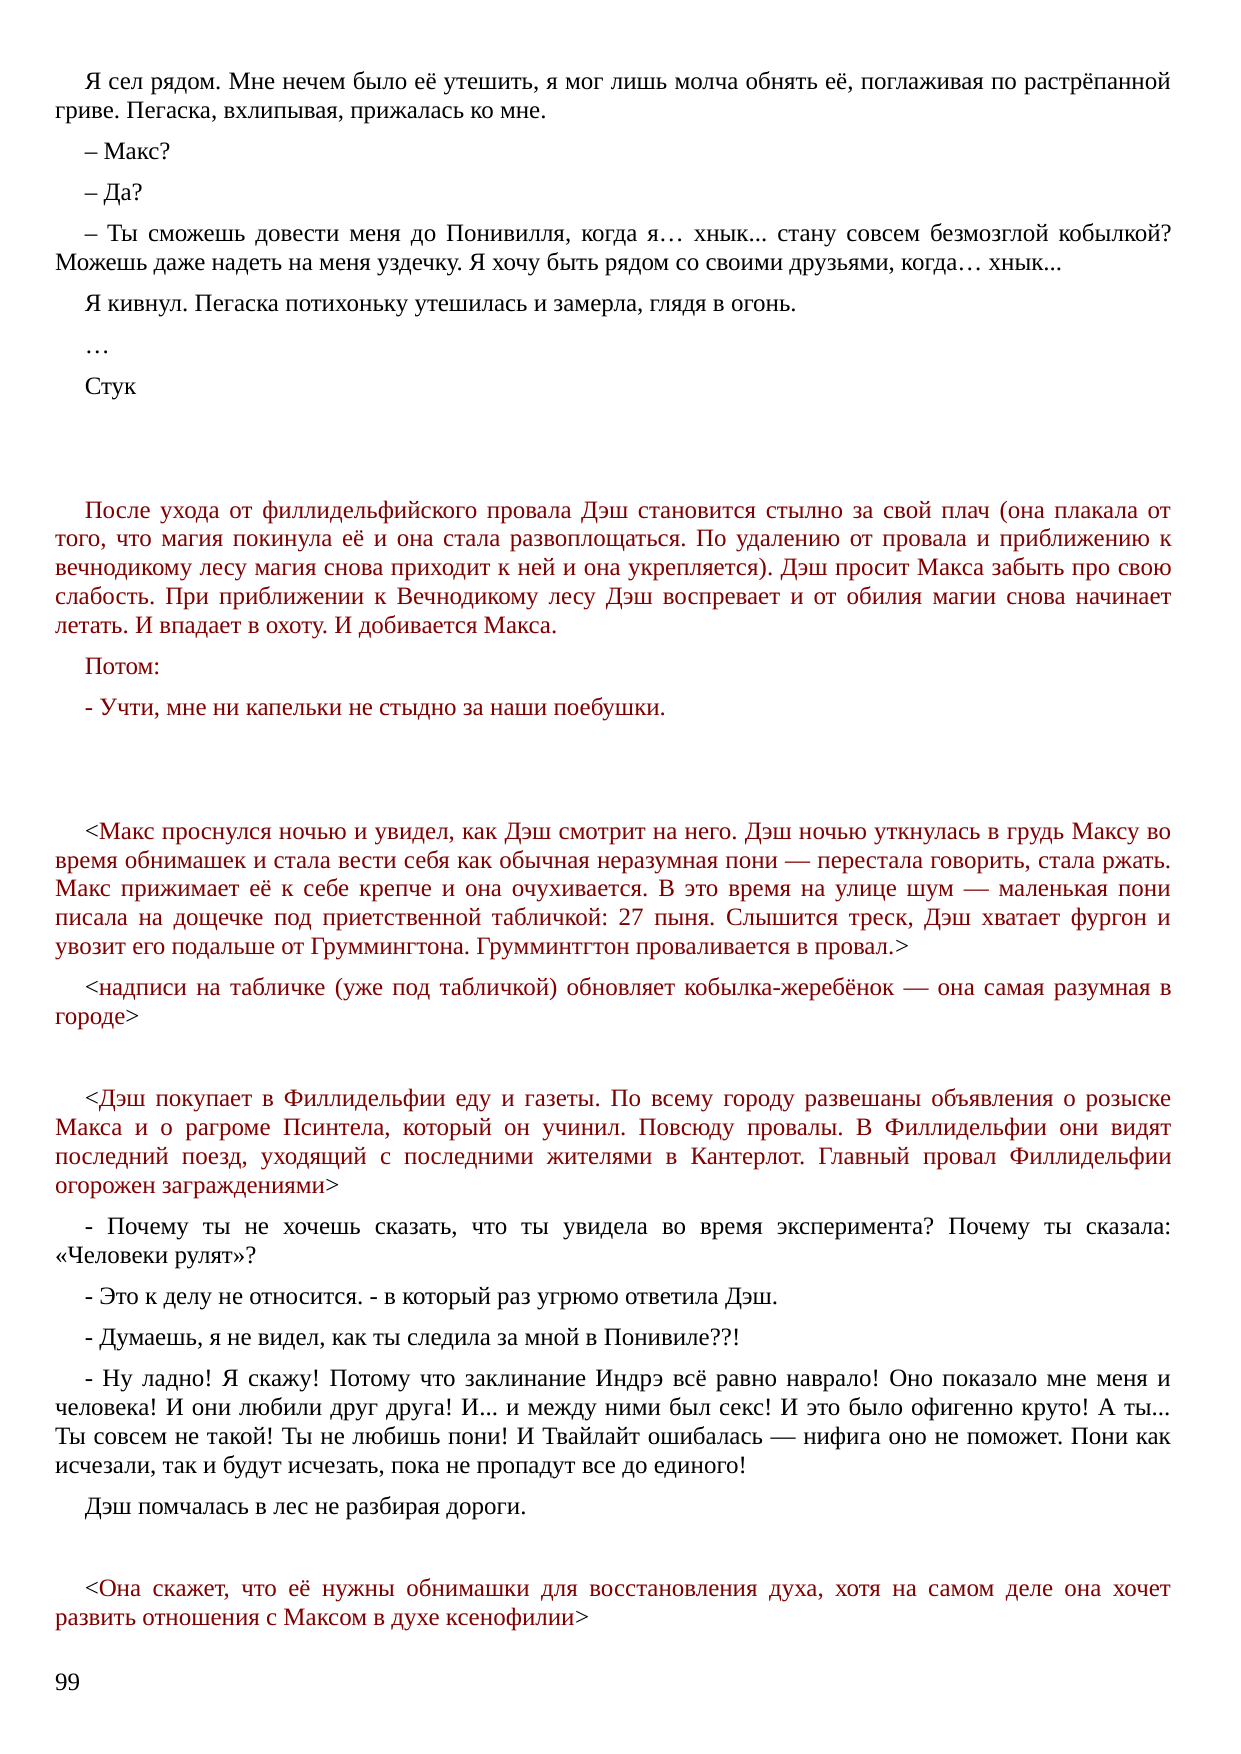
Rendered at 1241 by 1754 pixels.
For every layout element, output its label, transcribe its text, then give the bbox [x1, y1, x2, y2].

text Я кивнул. Пегаска потихоньку утешилась и замерла, глядя в огонь. [55, 288, 1173, 317]
text - Ну ладно! Я скажу! Потому что заклинание Индрэ всё равно наврало! Оно показало мне меня и человека! И они любили друг друга! И... и между ними был секс! И это было офигенно круто! А ты... Ты совсем не такой! Ты не любишь пони! И Твайлайт ошибалась — нифига оно не поможет. Пони как исчезали, так и будут исчезать, пока не пропадут все до единого! [55, 1363, 1173, 1478]
text <Она скажет, что её нужны обнимашки для восстановления духа, хотя на самом деле она хочет развить отношения с Максом в духе ксенофилии> [55, 1573, 1173, 1631]
text – Да? [55, 177, 1173, 206]
text Потом: [55, 651, 1173, 680]
text - Почему ты не хочешь сказать, что ты увидела во время эксперимента? Почему ты сказала: «Человеки рулят»? [55, 1211, 1173, 1268]
text Стук [55, 371, 1173, 400]
text - Это к делу не относится. - в который раз угрюмо ответила Дэш. [55, 1281, 1173, 1310]
text … [55, 330, 1173, 358]
text - Учти, мне ни капельки не стыдно за наши поебушки. [55, 692, 1173, 721]
text <надписи на табличке (уже под табличкой) обновляет кобылка-жеребёнок — она самая разумная в городе> [55, 972, 1173, 1030]
text После ухода от филлидельфийского провала Дэш становится стылно за свой плач (она плакала от того, что магия покинула её и она стала развоплощаться. По удалению от провала и приближению к вечнодикому лесу магия снова приходит к ней и она укрепляется). Дэш просит Макса забыть про свою слабость. При приближении к Вечнодикому лесу Дэш воспревает и от обилия магии снова начинает летать. И впадает в охоту. И добивается Макса. [55, 495, 1173, 638]
text - Думаешь, я не видел, как ты следила за мной в Понивиле??! [55, 1322, 1173, 1351]
text <Дэш покупает в Филлидельфии еду и газеты. По всему городу развешаны объявления о розыске Макса и о рагроме Псинтела, который он учинил. Повсюду провалы. В Филлидельфии они видят последний поезд, уходящий с последними жителями в Кантерлот. Главный провал Филлидельфии огорожен заграждениями> [55, 1083, 1173, 1198]
text – Макс? [55, 136, 1173, 165]
text – Ты сможешь довести меня до Понивилля, когда я… хнык... стану совсем безмозглой кобылкой? Можешь даже надеть на меня уздечку. Я хочу быть рядом со своими друзьями, когда… хнык... [55, 218, 1173, 276]
text Дэш помчалась в лес не разбирая дороги. [55, 1491, 1173, 1520]
text <Макс проснулся ночью и увидел, как Дэш смотрит на него. Дэш ночью уткнулась в грудь Максу во время обнимашек и стала вести себя как обычная неразумная пони — перестала говорить, стала ржать. Макс прижимает её к себе крепче и она очухивается. В это время на улице шум — маленькая пони писала на дощечке под приетственной табличкой: 27 пыня. Слышится треск, Дэш хватает фургон и увозит его подальше от Груммингтона. Грумминтгтон проваливается в провал.> [55, 816, 1173, 960]
text Я сел рядом. Мне нечем было её утешить, я мог лишь молча обнять её, поглаживая по растрёпанной гриве. Пегаска, вхлипывая, прижалась ко мне. [55, 66, 1173, 123]
